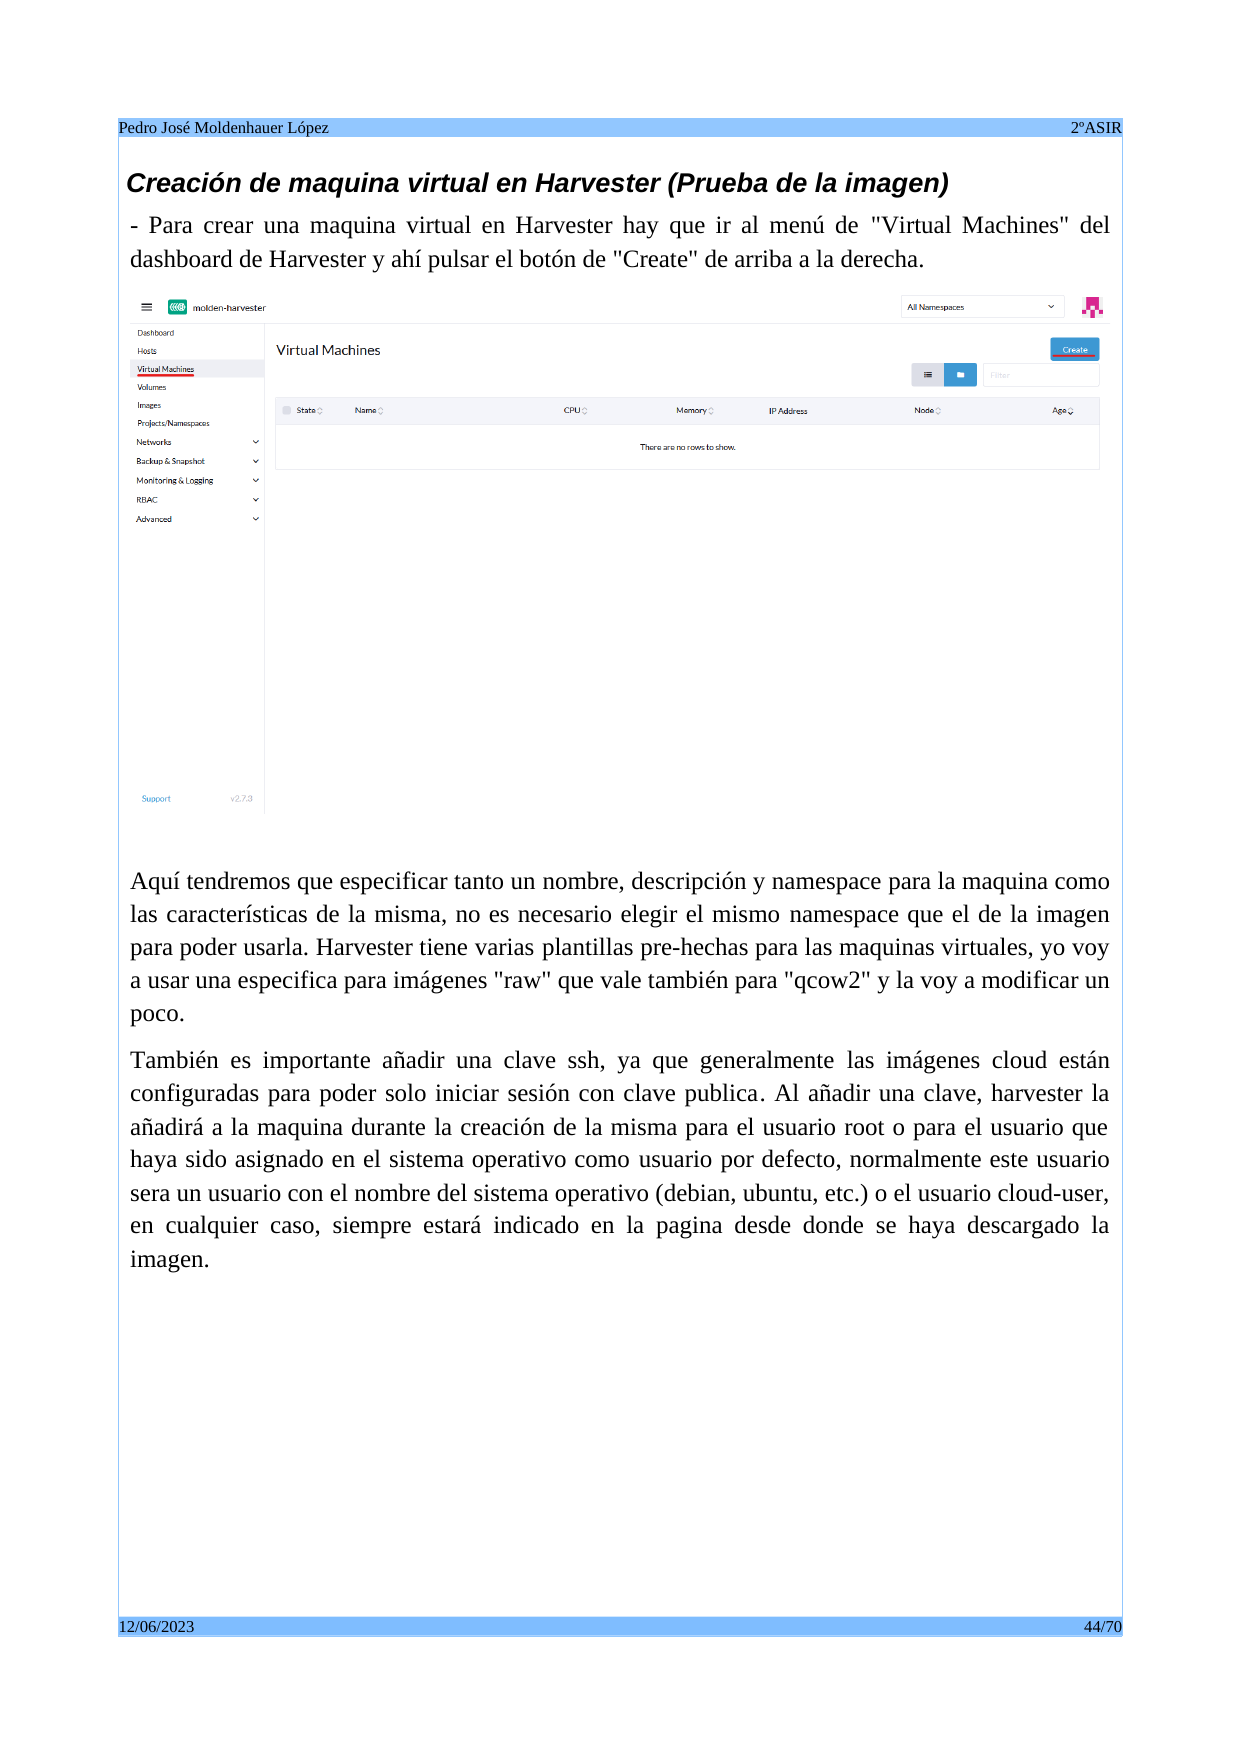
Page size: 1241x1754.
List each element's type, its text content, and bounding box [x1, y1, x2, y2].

text También es importante añadir una clave ssh, ya que generalmente las imágenes cloud están configuradas para poder solo iniciar sesión con clave publica. Al añadir una clave, harvester la añadirá a la maquina durante la creación de la misma para el usuario root o para el usuario que haya sido asignado en el sistema operativo como usuario por defecto, normalmente este usuario sera un usuario con el nombre del sistema operativo (debian, ubuntu, etc.) o el usuario cloud-user, en cualquier caso, siempre estará indicado en la pagina desde donde se haya descargado la imagen. [130, 1046, 1110, 1272]
text Aquí tendremos que especificar tanto un nombre, descripción y namespace para la maquina como las características de la misma, no es necesario elegir el mismo namespace que el de la imagen para poder usarla. Harvester tiene varias plantillas pre-hechas para las maquinas virtuales, yo voy a usar una especifica para imágenes "raw" que vale también para "qcow2" y la voy a modificar un poco. [130, 866, 1110, 1027]
text - Para crear una maquina virtual en Harvester hay que ir al menú de "Virtual Machines" del dashboard de Harvester y ahí pulsar el botón de "Create" de arriba a la derecha. [130, 211, 1110, 272]
picture [130, 291, 1111, 814]
subtitle Creación de maquina virtual en Harvester (Prueba de la imagen) [119, 167, 1122, 198]
